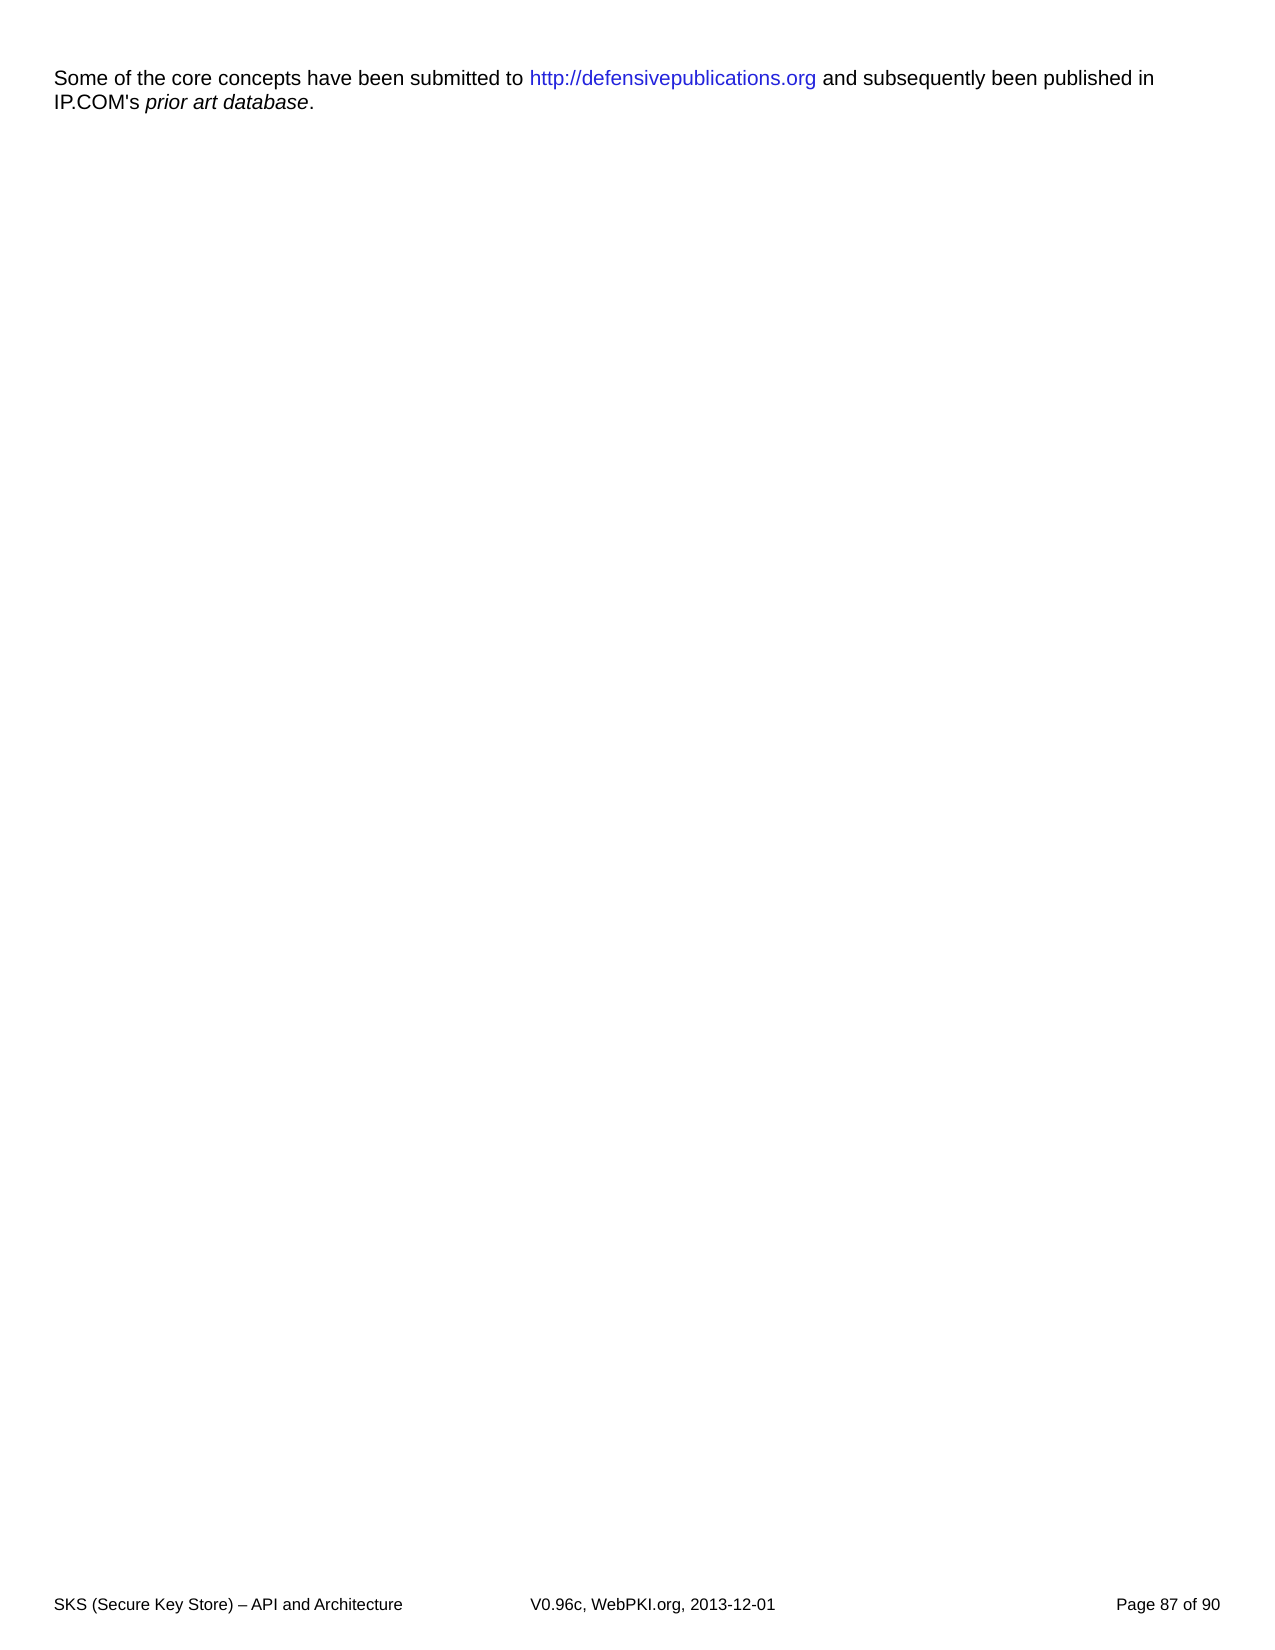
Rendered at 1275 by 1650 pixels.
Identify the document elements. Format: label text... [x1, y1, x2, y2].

text Some of the core concepts have been submitted to http://defensivepublications.org and subsequently been published in IP.COM's prior art database. [54, 66, 1221, 114]
